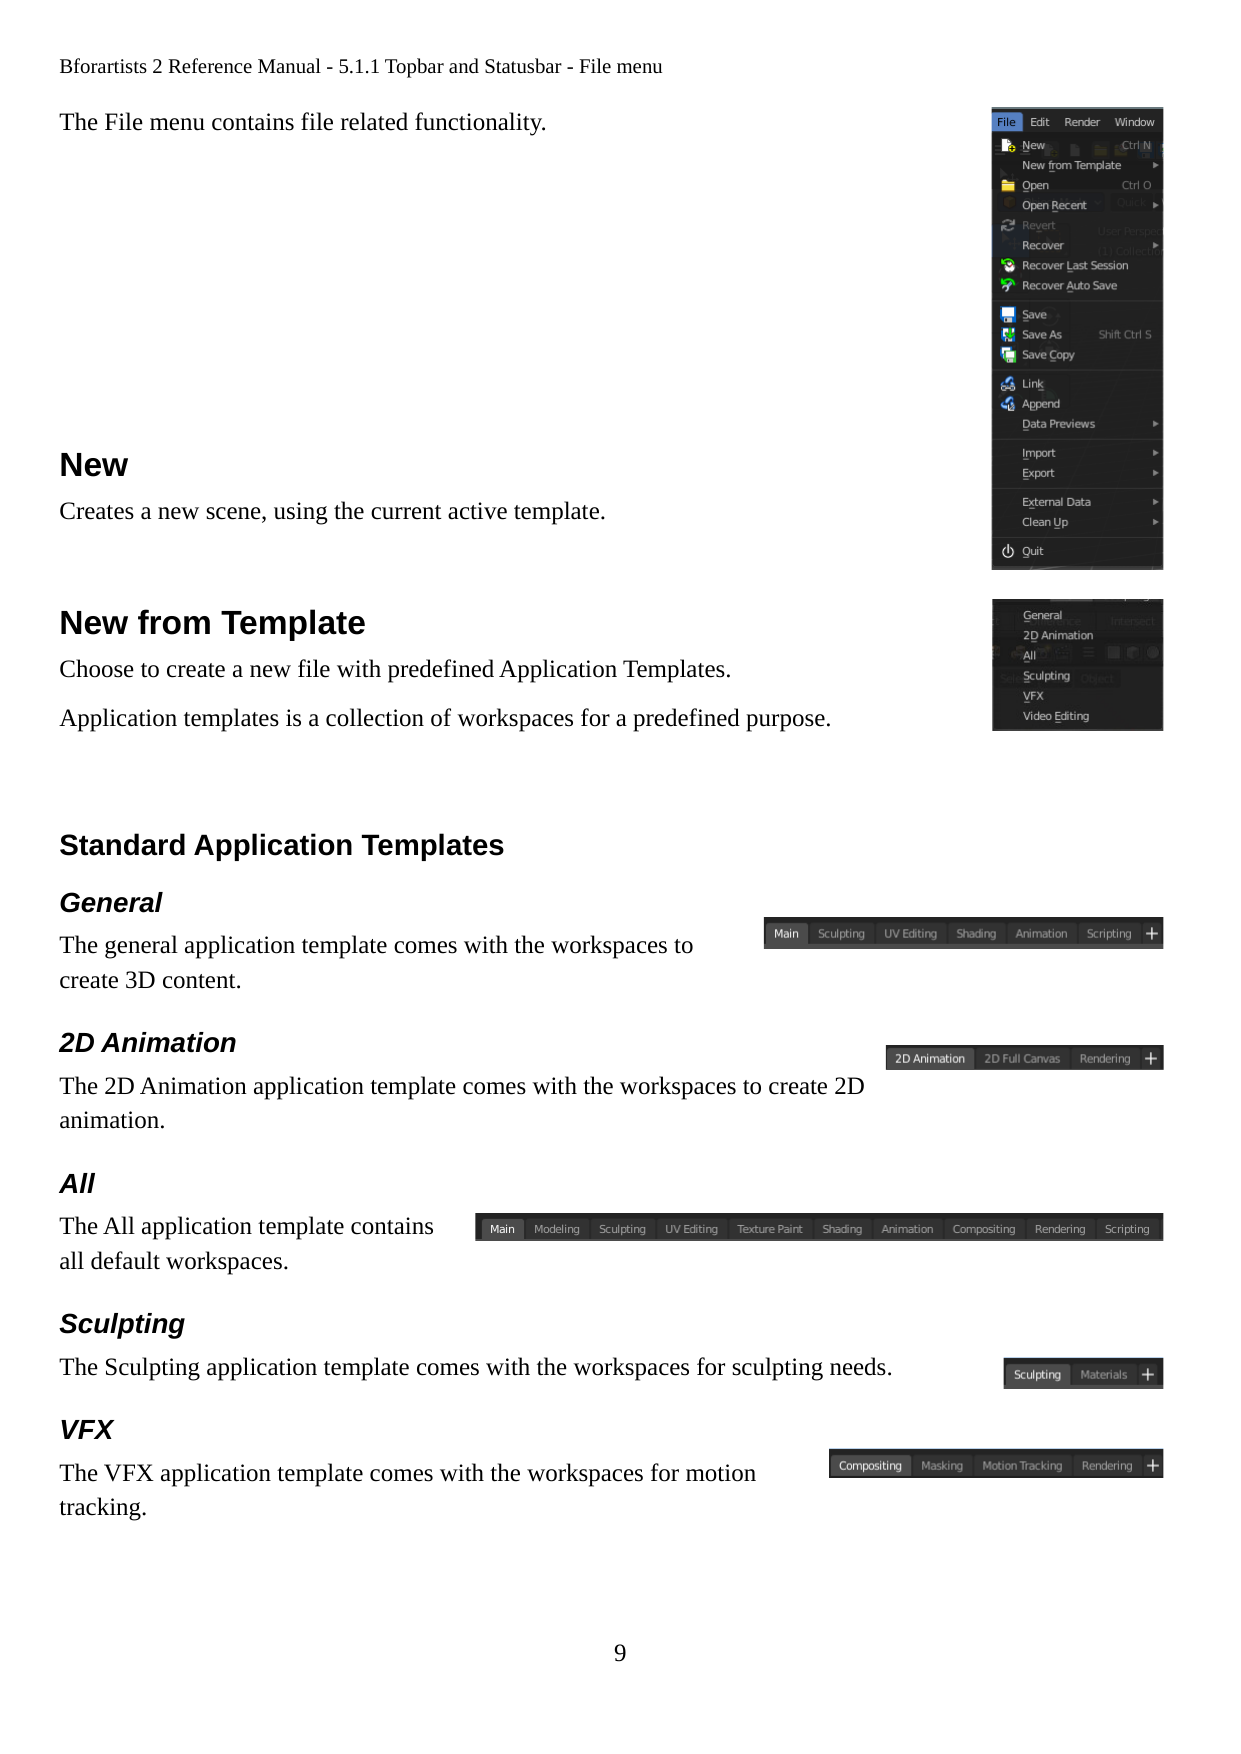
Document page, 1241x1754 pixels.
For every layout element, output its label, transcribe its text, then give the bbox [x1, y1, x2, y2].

subtitle 2D Animation [59, 1027, 1181, 1058]
subtitle New from Template [59, 603, 992, 641]
picture [1003, 1357, 1164, 1389]
picture [829, 1448, 1164, 1478]
text Creates a new scene, using the current active template. [59, 496, 991, 524]
subtitle Standard Application Templates [59, 827, 1181, 861]
subtitle General [59, 886, 1181, 918]
picture [763, 917, 1164, 949]
text Choose to create a new file with predefined Application Templates. [59, 654, 992, 683]
text The All application template contains all default workspaces. [59, 1211, 1181, 1275]
subtitle [1164, 603, 1181, 641]
text The VFX application template comes with the workspaces for motion tracking. [59, 1458, 1181, 1521]
subtitle New [59, 444, 991, 483]
text The Sculpting application template comes with the workspaces for sculpting needs. [59, 1352, 1181, 1381]
picture [992, 599, 1164, 731]
text The general application template comes with the workspaces to create 3D content. [59, 931, 1181, 994]
subtitle Sculpting [59, 1307, 1181, 1339]
subtitle All [59, 1167, 1181, 1199]
text Application templates is a collection of workspaces for a predefined purpose. [59, 703, 1181, 732]
text The File menu contains file related functionality. [59, 107, 991, 136]
picture [475, 1213, 1164, 1241]
picture [885, 1045, 1164, 1070]
subtitle VFX [59, 1413, 1181, 1445]
picture [991, 107, 1164, 570]
text The 2D Animation application template comes with the workspaces to create 2D animation. [59, 1071, 1181, 1134]
subtitle [1164, 444, 1181, 483]
